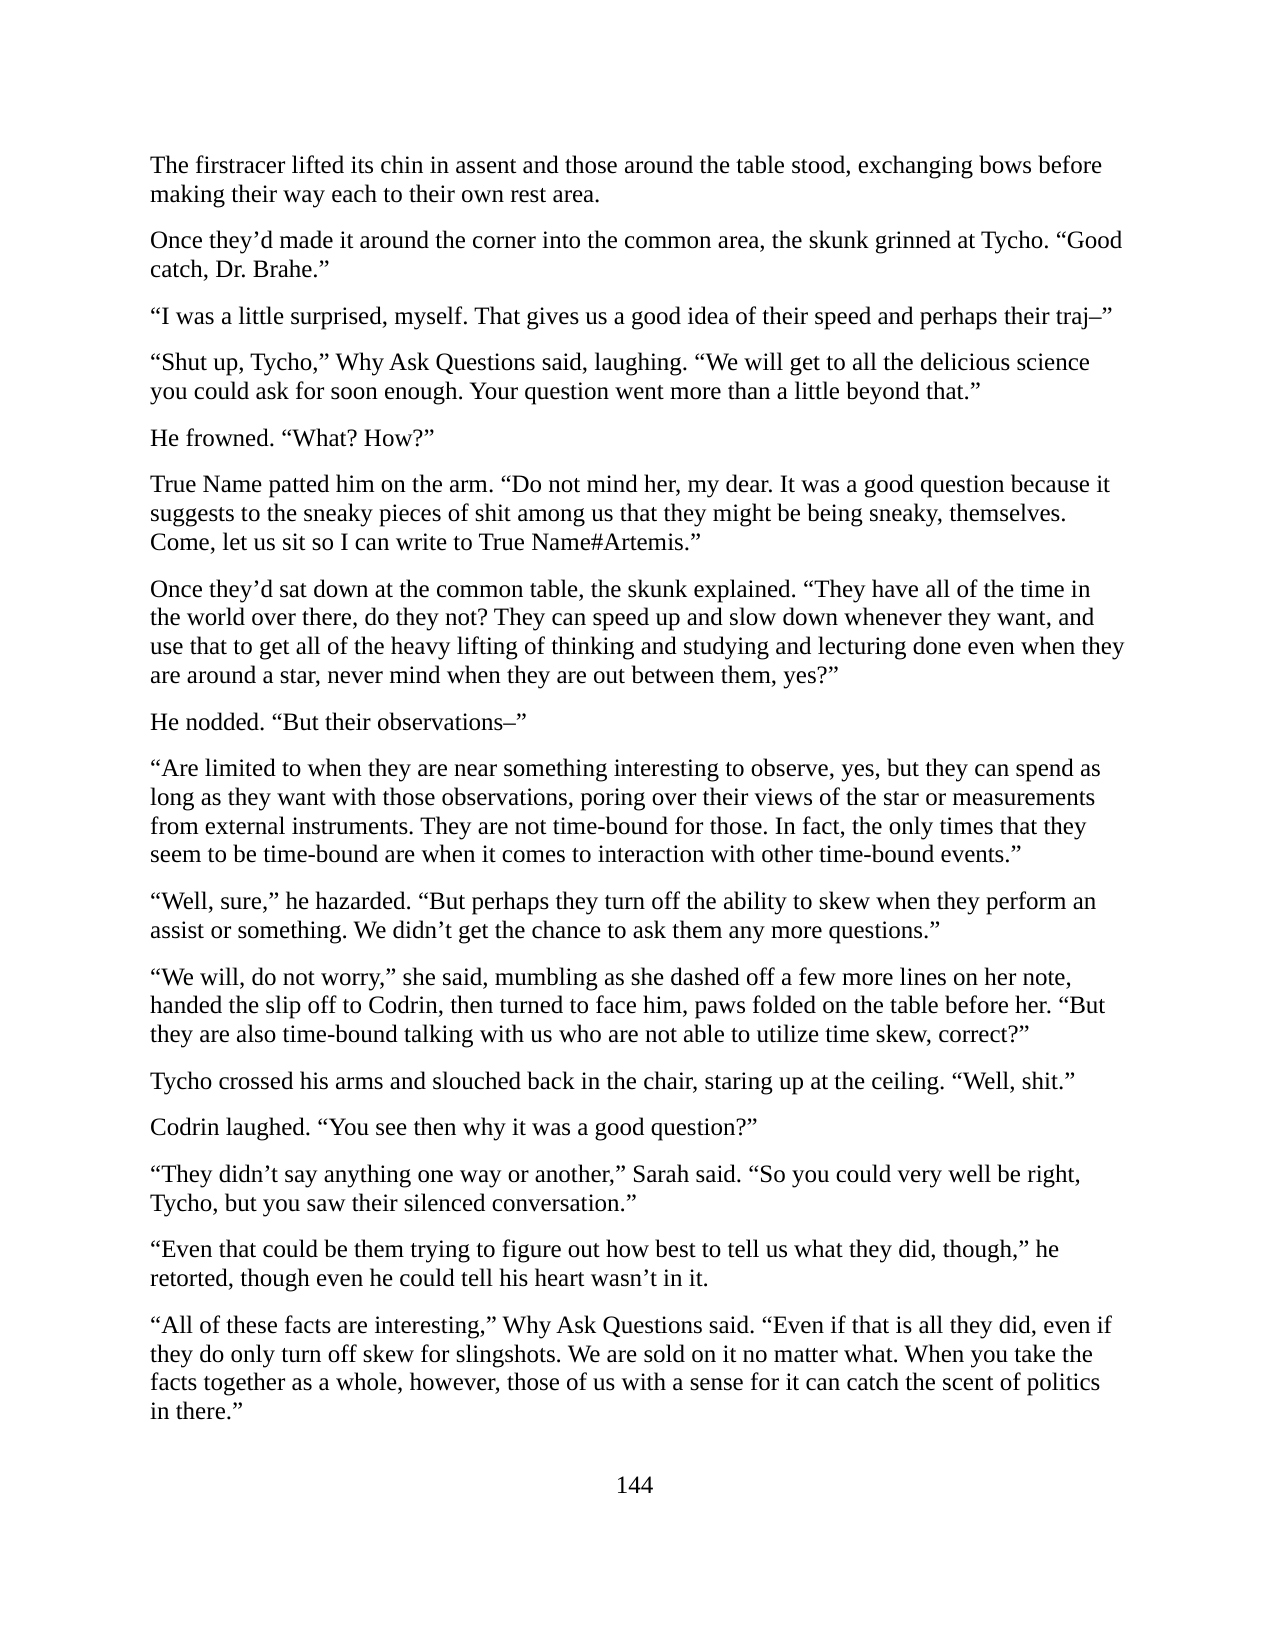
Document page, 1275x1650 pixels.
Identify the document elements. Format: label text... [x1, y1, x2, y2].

text He nodded. “But their observations–” [150, 707, 1125, 735]
text The firstracer lifted its chin in assent and those around the table stood, exchanging bows before making their way each to their own rest area. [150, 150, 1125, 207]
text “We will, do not worry,” she said, mumbling as she dashed off a few more lines on her note, handed the slip off to Codrin, then turned to face him, paws folded on the table before her. “But they are also time-bound talking with us who are not able to utilize time skew, correct?” [150, 962, 1125, 1048]
text “Well, sure,” he hazarded. “But perhaps they turn off the ability to skew when they perform an assist or something. We didn’t get the chance to ask them any more questions.” [150, 886, 1125, 944]
text Codrin laughed. “You see then why it was a good question?” [150, 1112, 1125, 1141]
text “All of these facts are interesting,” Why Ask Questions said. “Even if that is all they did, even if they do only turn off skew for slingshots. We are sold on it no matter what. When you take the facts together as a whole, however, those of us with a sense for it can catch the scent of politics in there.” [150, 1310, 1125, 1425]
text “Are limited to when they are near something interesting to observe, yes, but they can spend as long as they want with those observations, poring over their views of the star or measurements from external instruments. They are not time-bound for those. In fact, the only times that they seem to be time-bound are when it comes to interaction with other time-bound events.” [150, 753, 1125, 868]
text Once they’d made it around the corner into the common area, the skunk grinned at Tycho. “Good catch, Dr. Brahe.” [150, 225, 1125, 283]
text Tycho crossed his arms and slouched back in the chair, staring up at the ceiling. “Well, shit.” [150, 1066, 1125, 1094]
text Once they’d sat down at the common table, the skunk explained. “They have all of the time in the world over there, do they not? They can speed up and slow down whenever they want, and use that to get all of the heavy lifting of thinking and studying and lecturing done even when they are around a star, never mind when they are out between them, yes?” [150, 574, 1125, 689]
text “They didn’t say anything one way or another,” Sarah said. “So you could very well be right, Tycho, but you saw their silenced conversation.” [150, 1159, 1125, 1217]
text He frowned. “What? How?” [150, 423, 1125, 452]
text “Shut up, Tycho,” Why Ask Questions said, laughing. “We will get to all the delicious science you could ask for soon enough. Your question went more than a little beyond that.” [150, 347, 1125, 405]
text True Name patted him on the arm. “Do not mind her, my dear. It was a good question because it suggests to the sneaky pieces of shit among us that they might be being sneaky, themselves. Come, let us sit so I can write to True Name#Artemis.” [150, 469, 1125, 556]
text “I was a little surprised, myself. That gives us a good idea of their speed and perhaps their traj–” [150, 301, 1125, 329]
text “Even that could be them trying to figure out how best to tell us what they did, though,” he retorted, though even he could tell his heart wasn’t in it. [150, 1234, 1125, 1292]
